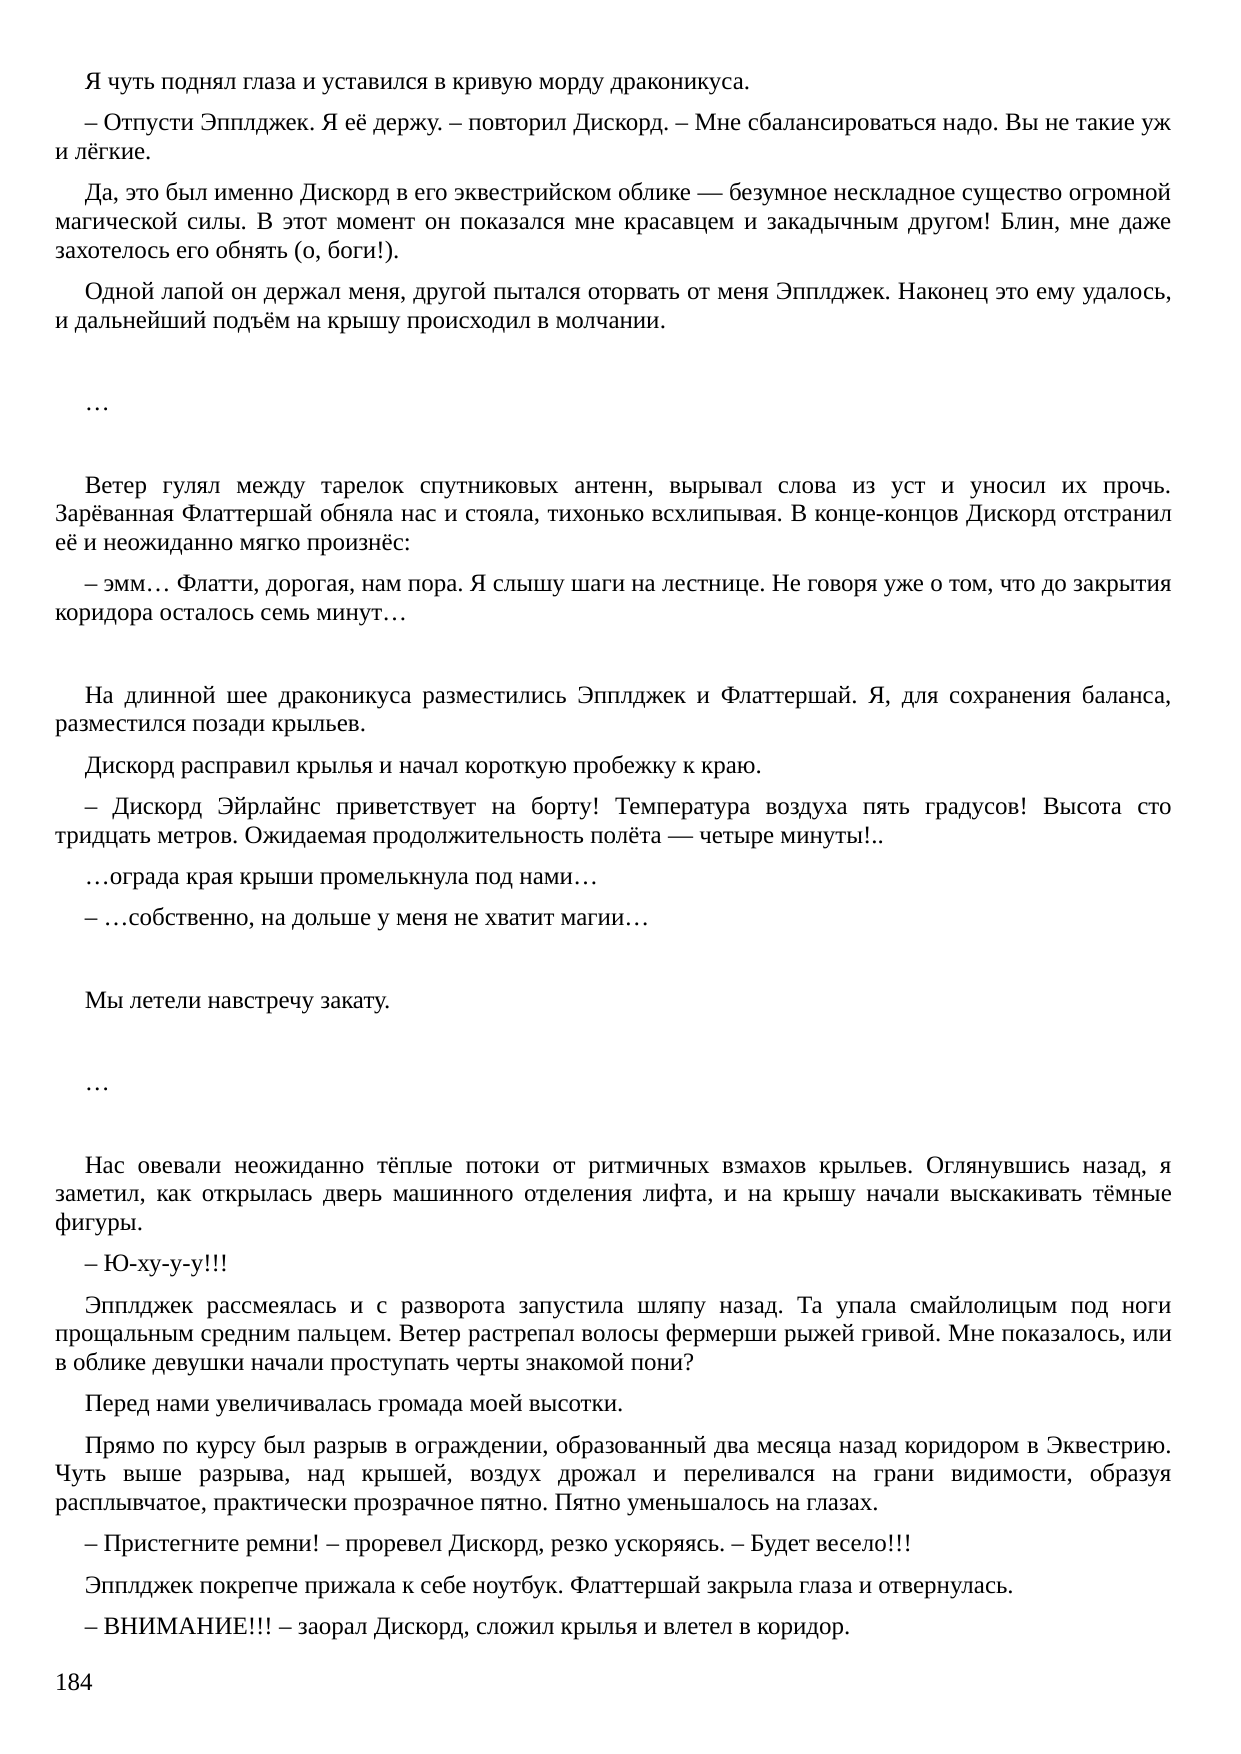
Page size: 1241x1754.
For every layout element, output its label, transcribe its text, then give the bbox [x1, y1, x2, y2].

text Нас овевали неожиданно тёплые потоки от ритмичных взмахов крыльев. Оглянувшись назад, я заметил, как открылась дверь машинного отделения лифта, и на крышу начали выскакивать тёмные фигуры. [55, 1150, 1173, 1236]
text …ограда края крыши промелькнула под нами… [55, 861, 1173, 890]
text На длинной шее драконикуса разместились Эпплджек и Флаттершай. Я, для сохранения баланса, разместился позади крыльев. [55, 680, 1173, 737]
text – эмм… Флатти, дорогая, нам пора. Я слышу шаги на лестнице. Не говоря уже о том, что до закрытия коридора осталось семь минут… [55, 568, 1173, 626]
text – …собственно, на дольше у меня не хватит магии… [55, 902, 1173, 931]
text Эпплджек покрепче прижала к себе ноутбук. Флаттершай закрыла глаза и отвернулась. [55, 1570, 1173, 1598]
text – Дискорд Эйрлайнс приветствует на борту! Температура воздуха пять градусов! Высота сто тридцать метров. Ожидаемая продолжительность полёта — четыре минуты!.. [55, 791, 1173, 848]
text … [55, 1067, 1173, 1096]
text Да, это был именно Дискорд в его эквестрийском облике — безумное нескладное существо огромной магической силы. В этот момент он показался мне красавцем и закадычным другом! Блин, мне даже захотелось его обнять (о, боги!). [55, 177, 1173, 263]
text Ветер гулял между тарелок спутниковых антенн, вырывал слова из уст и уносил их прочь. Зарёванная Флаттершай обняла нас и стояла, тихонько всхлипывая. В конце-концов Дискорд отстранил её и неожиданно мягко произнёс: [55, 470, 1173, 556]
text Я чуть поднял глаза и уставился в кривую морду драконикуса. [55, 66, 1173, 95]
text Прямо по курсу был разрыв в ограждении, образованный два месяца назад коридором в Эквестрию. Чуть выше разрыва, над крышей, воздух дрожал и переливался на грани видимости, образуя расплывчатое, практически прозрачное пятно. Пятно уменьшалось на глазах. [55, 1430, 1173, 1516]
text … [55, 387, 1173, 416]
text Мы летели навстречу закату. [55, 985, 1173, 1013]
text – Ю-ху-у-у!!! [55, 1248, 1173, 1277]
text – Пристегните ремни! – проревел Дискорд, резко ускоряясь. – Будет весело!!! [55, 1528, 1173, 1557]
text Одной лапой он держал меня, другой пытался оторвать от меня Эпплджек. Наконец это ему удалось, и дальнейший подъём на крышу происходил в молчании. [55, 276, 1173, 333]
text – ВНИМАНИЕ!!! – заорал Дискорд, сложил крылья и влетел в коридор. [55, 1611, 1173, 1640]
text Дискорд расправил крылья и начал короткую пробежку к краю. [55, 750, 1173, 778]
text Эпплджек рассмеялась и с разворота запустила шляпу назад. Та упала смайлолицым под ноги прощальным средним пальцем. Ветер растрепал волосы фермерши рыжей гривой. Мне показалось, или в облике девушки начали проступать черты знакомой пони? [55, 1290, 1173, 1376]
text Перед нами увеличивалась громада моей высотки. [55, 1388, 1173, 1417]
text – Отпусти Эпплджек. Я её держу. – повторил Дискорд. – Мне сбалансироваться надо. Вы не такие уж и лёгкие. [55, 107, 1173, 165]
